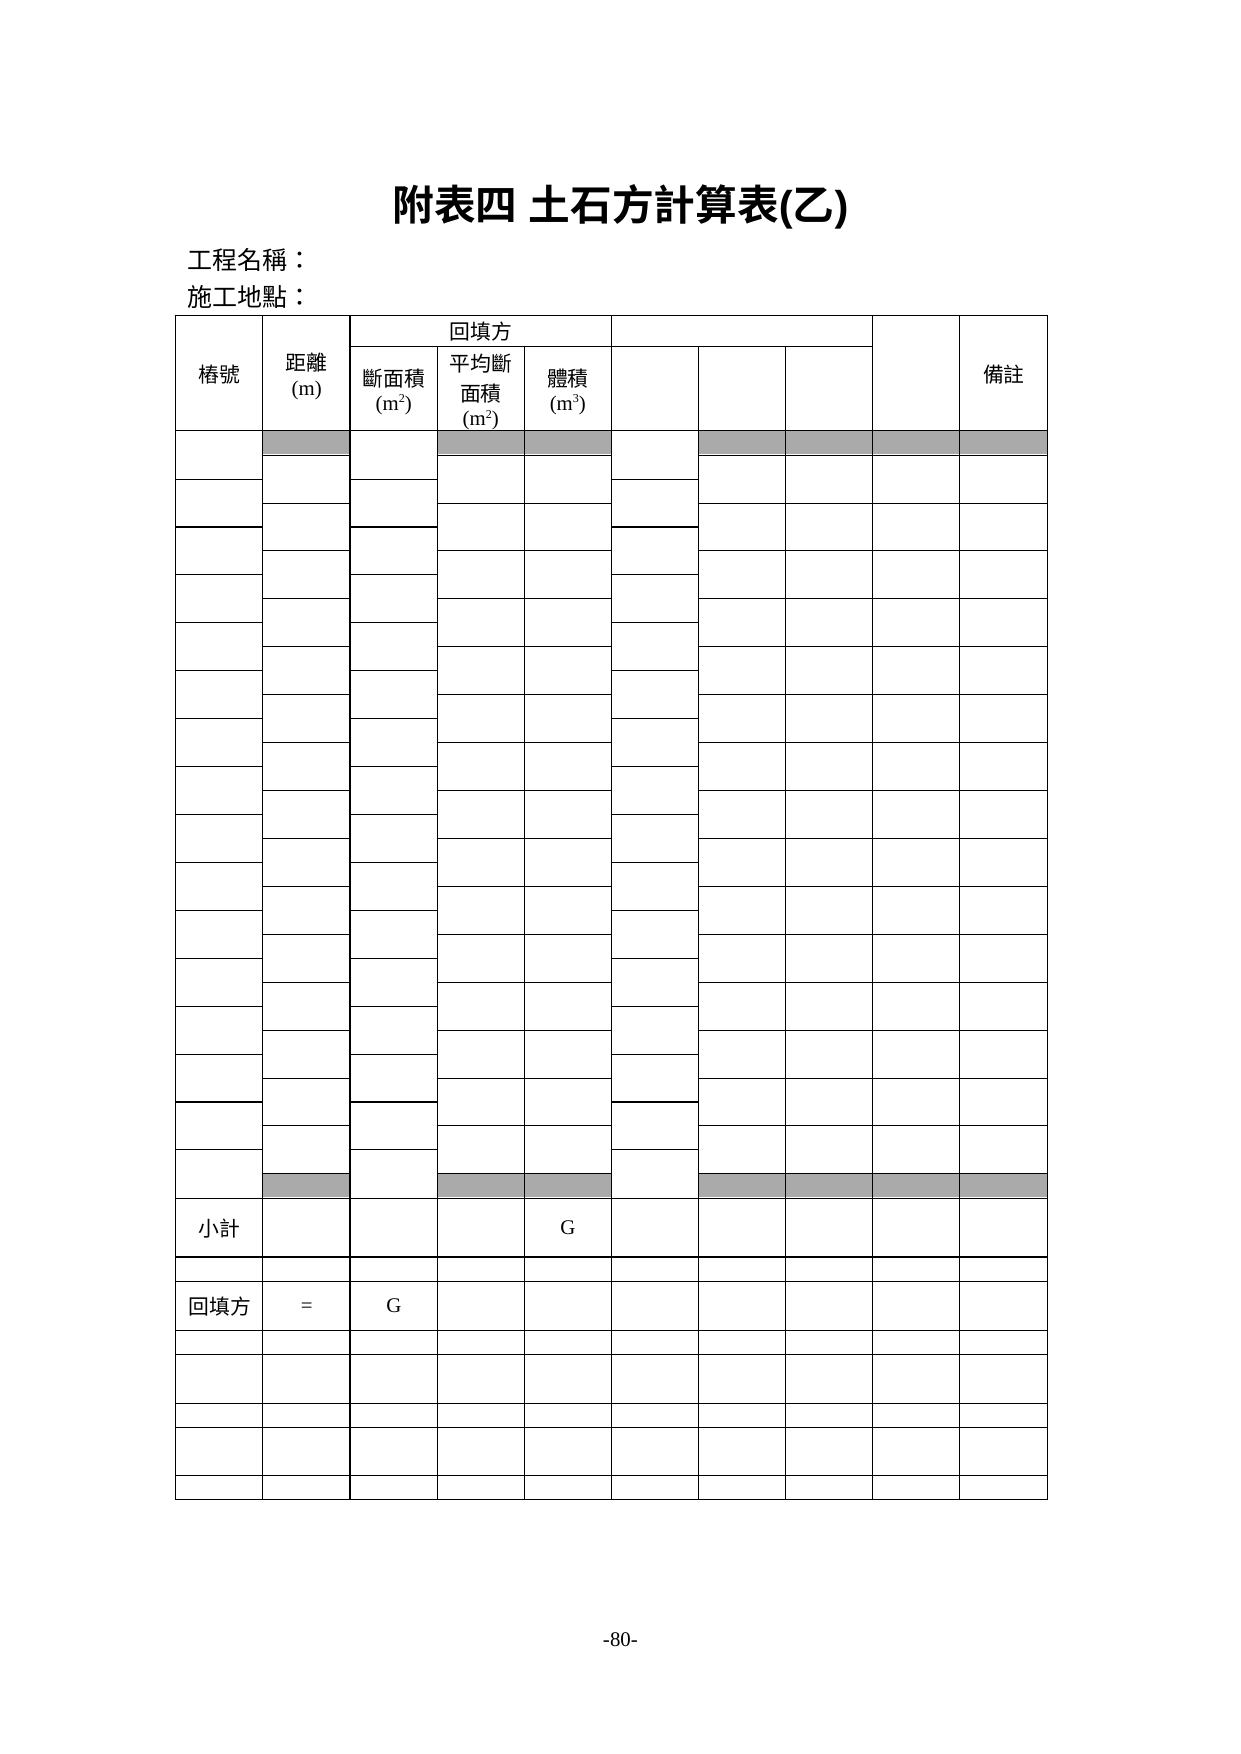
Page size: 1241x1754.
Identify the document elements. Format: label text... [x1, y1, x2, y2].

table_cell [176, 623, 262, 670]
table_cell [525, 551, 611, 598]
table_cell 小計 [176, 1199, 262, 1256]
table_cell [351, 528, 437, 574]
table_cell [176, 1055, 262, 1101]
table_cell [612, 671, 698, 718]
table_cell [612, 1428, 698, 1475]
table_cell [263, 431, 349, 454]
table_cell [786, 647, 872, 694]
table_cell [438, 695, 524, 742]
table_cell [960, 456, 1047, 502]
table_cell [612, 959, 698, 1006]
table_cell [873, 1258, 959, 1281]
table_cell [438, 456, 524, 502]
table_cell [699, 347, 785, 430]
table_cell [612, 1258, 698, 1281]
table_cell [960, 1079, 1047, 1125]
table_cell [438, 1079, 524, 1125]
table_cell [960, 935, 1047, 982]
table_cell [873, 1031, 959, 1077]
table_cell [873, 456, 959, 502]
table_cell [960, 695, 1047, 742]
table_cell [176, 575, 262, 622]
text 工程名稱： [187, 239, 1053, 277]
table_cell [438, 1031, 524, 1077]
table_cell [438, 1428, 524, 1475]
table_cell [873, 1355, 959, 1403]
table_cell [351, 1355, 437, 1403]
table_cell [176, 1428, 262, 1475]
table_cell [873, 695, 959, 742]
table_cell [351, 1331, 437, 1354]
table_cell [438, 1331, 524, 1354]
table_cell [960, 1404, 1047, 1427]
table_cell [263, 887, 349, 934]
table_cell [873, 839, 959, 886]
table_cell [960, 504, 1047, 550]
table_cell [176, 431, 262, 478]
table_cell [612, 480, 698, 526]
table_cell [438, 599, 524, 646]
table_cell [786, 983, 872, 1029]
table_header [873, 316, 959, 430]
table_cell [873, 1199, 959, 1256]
table_cell [873, 935, 959, 982]
table_cell [699, 1079, 785, 1125]
table_cell [960, 1174, 1047, 1197]
table_cell G [525, 1199, 611, 1256]
table_cell [699, 1476, 785, 1499]
table_cell [351, 863, 437, 910]
table_cell [873, 551, 959, 598]
table_cell [176, 815, 262, 862]
table_cell [176, 480, 262, 526]
table_cell [263, 743, 349, 790]
table_cell [438, 1355, 524, 1403]
table_cell [786, 456, 872, 502]
table_cell [263, 839, 349, 886]
table_cell [612, 1199, 698, 1256]
table_cell [699, 504, 785, 550]
table_cell [525, 1174, 611, 1197]
table_cell [960, 1355, 1047, 1403]
table_cell [351, 959, 437, 1006]
table_cell [176, 911, 262, 958]
table_cell [960, 791, 1047, 838]
table_cell [351, 1428, 437, 1475]
table_cell [786, 791, 872, 838]
table_cell [699, 431, 785, 454]
table_cell [263, 695, 349, 742]
table_cell [438, 1199, 524, 1256]
table_cell [263, 983, 349, 1029]
table_cell [525, 1282, 611, 1330]
table_cell [699, 791, 785, 838]
table_cell [438, 1258, 524, 1281]
table_cell [176, 1404, 262, 1427]
table_cell [525, 431, 611, 454]
table_cell [612, 719, 698, 766]
table_cell [351, 671, 437, 718]
table_cell [438, 1282, 524, 1330]
table_cell [873, 1079, 959, 1125]
table_cell [525, 983, 611, 1029]
table_cell [612, 1355, 698, 1403]
table_cell [612, 623, 698, 670]
table_cell [351, 1476, 437, 1499]
table_cell [786, 1174, 872, 1197]
table_cell [438, 1404, 524, 1427]
table_cell [351, 1103, 437, 1149]
table_cell [263, 1355, 349, 1403]
table_cell [525, 1079, 611, 1125]
table_cell [263, 647, 349, 694]
table_cell 體積 (m3) [525, 347, 611, 430]
table_cell [699, 743, 785, 790]
table_cell [351, 431, 437, 478]
table_cell [786, 1282, 872, 1330]
table_cell [873, 431, 959, 454]
table_cell [786, 887, 872, 934]
table_cell [786, 431, 872, 454]
table_cell [438, 839, 524, 886]
table_cell [263, 551, 349, 598]
table_cell [699, 1404, 785, 1427]
table_cell [786, 1031, 872, 1077]
table_cell [351, 1055, 437, 1101]
table_cell [960, 1031, 1047, 1077]
table_cell [263, 1174, 349, 1197]
table_cell [525, 1258, 611, 1281]
table_cell [960, 431, 1047, 454]
table_cell [438, 1174, 524, 1197]
table_cell [873, 1126, 959, 1173]
table_cell [786, 1199, 872, 1256]
table_cell [873, 599, 959, 646]
table_cell [438, 1476, 524, 1499]
table_cell [612, 1007, 698, 1053]
table_cell [612, 1150, 698, 1197]
table_cell [438, 431, 524, 454]
table_cell [786, 935, 872, 982]
table_cell [612, 528, 698, 574]
table_cell [525, 647, 611, 694]
table_cell [612, 347, 698, 430]
table_cell [351, 1150, 437, 1197]
table_cell [525, 1404, 611, 1427]
table_cell [699, 599, 785, 646]
table_cell [525, 504, 611, 550]
table_cell [699, 983, 785, 1029]
table_cell [960, 1476, 1047, 1499]
table_cell [612, 911, 698, 958]
table_cell [786, 695, 872, 742]
table_cell [263, 1404, 349, 1427]
table_cell [699, 456, 785, 502]
table_header [612, 316, 872, 346]
table_cell [786, 1258, 872, 1281]
table_cell [263, 1126, 349, 1173]
table_cell [873, 1404, 959, 1427]
table_cell [525, 1126, 611, 1173]
table_cell [786, 1355, 872, 1403]
table_cell [176, 1331, 262, 1354]
table_cell [263, 456, 349, 502]
table_cell [351, 719, 437, 766]
table_cell [525, 599, 611, 646]
table_cell [176, 959, 262, 1006]
table_cell G [351, 1282, 437, 1330]
table_cell [525, 695, 611, 742]
table_cell [525, 1331, 611, 1354]
table_cell [438, 551, 524, 598]
table_cell [699, 647, 785, 694]
table_cell [786, 1126, 872, 1173]
table_header 回填方 [351, 316, 611, 346]
table_cell [786, 347, 872, 430]
table_cell [612, 575, 698, 622]
table_cell [525, 1355, 611, 1403]
table_cell [786, 599, 872, 646]
table_cell [699, 935, 785, 982]
table_cell [351, 1258, 437, 1281]
table_cell [263, 1079, 349, 1125]
table_cell [873, 647, 959, 694]
table_header 備註 [960, 316, 1047, 430]
table_cell [263, 791, 349, 838]
table_cell [960, 1258, 1047, 1281]
table_cell [438, 887, 524, 934]
table_cell [525, 791, 611, 838]
table_cell [699, 1199, 785, 1256]
table_cell [525, 1428, 611, 1475]
table_cell [351, 575, 437, 622]
table_cell [699, 1331, 785, 1354]
table_cell [525, 743, 611, 790]
table_cell [699, 695, 785, 742]
table_cell [960, 1282, 1047, 1330]
table_cell [176, 1007, 262, 1053]
table_cell [960, 839, 1047, 886]
table_cell [699, 1282, 785, 1330]
table_cell [699, 1174, 785, 1197]
table_cell [612, 767, 698, 814]
table_cell [960, 983, 1047, 1029]
table_cell [612, 431, 698, 478]
table_cell 平均斷面積(m2) [438, 347, 524, 430]
table_cell [612, 1282, 698, 1330]
table_cell [525, 456, 611, 502]
table_cell [612, 1476, 698, 1499]
table_cell [176, 1476, 262, 1499]
table_cell [438, 1126, 524, 1173]
text 施工地點： [187, 277, 1053, 314]
table_cell [263, 1199, 349, 1256]
table_cell [612, 1055, 698, 1101]
table_cell [873, 1282, 959, 1330]
table_cell [612, 1404, 698, 1427]
table_cell [699, 1355, 785, 1403]
table_cell [176, 863, 262, 910]
table_cell [699, 887, 785, 934]
table_cell [960, 1126, 1047, 1173]
table_cell [873, 983, 959, 1029]
table_cell [438, 647, 524, 694]
table_cell [960, 1331, 1047, 1354]
table_cell [176, 1103, 262, 1149]
table_cell [351, 1199, 437, 1256]
table_cell [786, 743, 872, 790]
table_cell [176, 671, 262, 718]
table_cell [873, 504, 959, 550]
table_cell [438, 743, 524, 790]
table_cell [351, 815, 437, 862]
table_cell [786, 1476, 872, 1499]
table_cell [699, 1428, 785, 1475]
table_cell [786, 1331, 872, 1354]
table_cell [176, 719, 262, 766]
table_cell [612, 863, 698, 910]
table_cell [525, 887, 611, 934]
table_cell [351, 911, 437, 958]
table_cell [699, 1126, 785, 1173]
table_cell [786, 1079, 872, 1125]
table_cell [176, 767, 262, 814]
table_cell [176, 528, 262, 574]
table_cell [525, 839, 611, 886]
table_header 距離 (m) [263, 316, 349, 430]
table_cell [699, 551, 785, 598]
table_cell [351, 1007, 437, 1053]
table_cell 回填方 [176, 1282, 262, 1330]
table_cell [699, 1258, 785, 1281]
table_cell [263, 504, 349, 550]
table_header 樁號 [176, 316, 262, 430]
table_cell [612, 1103, 698, 1149]
table_cell [263, 1331, 349, 1354]
table_cell [263, 599, 349, 646]
table_cell [438, 935, 524, 982]
table_cell [263, 935, 349, 982]
table_cell [525, 1476, 611, 1499]
table_cell [786, 551, 872, 598]
table_cell [960, 551, 1047, 598]
table_cell [786, 839, 872, 886]
table_cell [525, 935, 611, 982]
table_cell [873, 1428, 959, 1475]
table_cell [960, 743, 1047, 790]
table_cell [873, 1174, 959, 1197]
table_cell = [263, 1282, 349, 1330]
table_cell [176, 1355, 262, 1403]
table_cell [873, 791, 959, 838]
table_cell [960, 647, 1047, 694]
table_cell [263, 1476, 349, 1499]
table_cell [612, 1331, 698, 1354]
table_cell [960, 1428, 1047, 1475]
table_cell [176, 1258, 262, 1281]
table_cell [438, 791, 524, 838]
table_cell [786, 504, 872, 550]
table_cell [873, 887, 959, 934]
table_cell [612, 815, 698, 862]
table_cell [873, 743, 959, 790]
table_cell [699, 1031, 785, 1077]
table_cell [873, 1476, 959, 1499]
table_cell [525, 1031, 611, 1077]
table_cell [786, 1404, 872, 1427]
table_cell [438, 504, 524, 550]
table_cell [786, 1428, 872, 1475]
table_cell [960, 1199, 1047, 1256]
table_cell [438, 983, 524, 1029]
subtitle 附表四 土石方計算表(乙) [187, 164, 1053, 239]
table_cell [351, 623, 437, 670]
table_cell [351, 767, 437, 814]
table_cell [263, 1031, 349, 1077]
table_cell [699, 839, 785, 886]
table_cell [351, 480, 437, 526]
table_cell [263, 1258, 349, 1281]
table_cell [263, 1428, 349, 1475]
table_cell [960, 887, 1047, 934]
table_cell [351, 1404, 437, 1427]
table_cell 斷面積 (m2) [351, 347, 437, 430]
table_cell [873, 1331, 959, 1354]
table_cell [176, 1150, 262, 1197]
table_cell [960, 599, 1047, 646]
